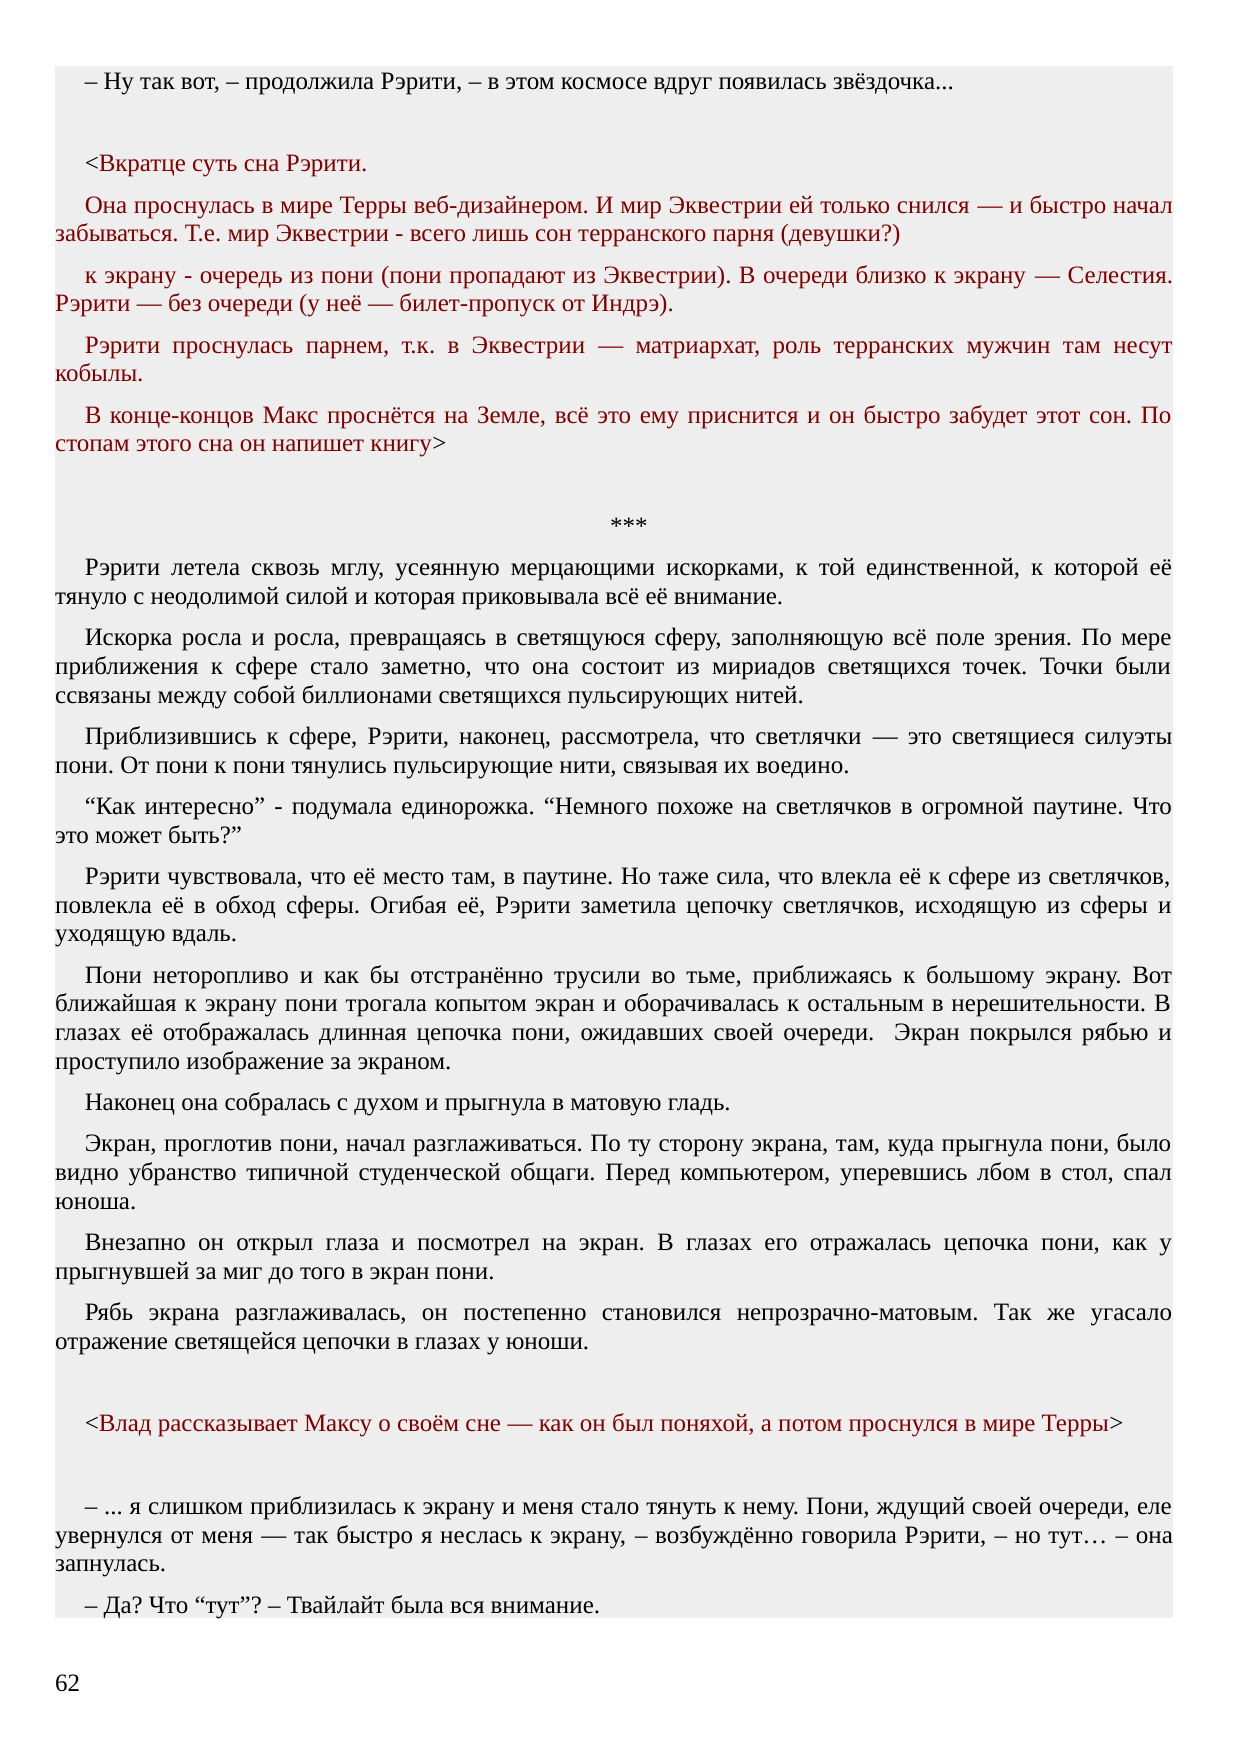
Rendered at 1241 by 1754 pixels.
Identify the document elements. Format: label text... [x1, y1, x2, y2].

text Рэрити чувствовала, что её место там, в паутине. Но таже сила, что влекла её к сфере из светлячков, повлекла её в обход сферы. Огибая её, Рэрити заметила цепочку светлячков, исходящую из сферы и уходящую вдаль. [55, 861, 1173, 947]
text – Да? Что “тут”? – Твайлайт была вся внимание. [55, 1590, 1173, 1618]
text Она проснулась в мире Терры веб-дизайнером. И мир Эквестрии ей только снился — и быстро начал забываться. Т.е. мир Эквестрии - всего лишь сон терранского парня (девушки?) [55, 190, 1173, 247]
text Рэрити проснулась парнем, т.к. в Эквестрии — матриархат, роль терранских мужчин там несут кобылы. [55, 330, 1173, 387]
text Приблизившись к сфере, Рэрити, наконец, рассмотрела, что светлячки — это светящиеся силуэты пони. От пони к пони тянулись пульсирующие нити, связывая их воедино. [55, 721, 1173, 778]
text Искорка росла и росла, превращаясь в светящуюся сферу, заполняющую всё поле зрения. По мере приближения к сфере стало заметно, что она состоит из мириадов светящихся точек. Точки были ссвязаны между собой биллионами светящихся пульсирующих нитей. [55, 622, 1173, 708]
text “Как интересно” - подумала единорожка. “Немного похоже на светлячков в огромной паутине. Что это может быть?” [55, 791, 1173, 848]
text <Влад рассказывает Максу о своём сне — как он был поняхой, а потом проснулся в мире Терры> [55, 1408, 1173, 1437]
text Внезапно он открыл глаза и посмотрел на экран. В глазах его отражалась цепочка пони, как у прыгнувшей за миг до того в экран пони. [55, 1227, 1173, 1285]
text <Вкратце суть сна Рэрити. [55, 148, 1173, 177]
text к экрану - очередь из пони (пони пропадают из Эквестрии). В очереди близко к экрану — Селестия. Рэрити — без очереди (у неё — билет-пропуск от Индрэ). [55, 260, 1173, 317]
text *** [55, 511, 1173, 540]
text В конце-концов Макс проснётся на Земле, всё это ему приснится и он быстро забудет этот сон. По стопам этого сна он напишет книгу> [55, 400, 1173, 457]
text Пони неторопливо и как бы отстранённо трусили во тьме, приближаясь к большому экрану. Вот ближайшая к экрану пони трогала копытом экран и оборачивалась к остальным в нерешительности. В глазах её отображалась длинная цепочка пони, ожидавших своей очереди. Экран покрылся рябью и проступило изображение за экраном. [55, 960, 1173, 1075]
text Наконец она собралась с духом и прыгнула в матовую гладь. [55, 1087, 1173, 1116]
text Рэрити летела сквозь мглу, усеянную мерцающими искорками, к той единственной, к которой её тянуло с неодолимой силой и которая приковывала всё её внимание. [55, 552, 1173, 610]
text – Ну так вот, – продолжила Рэрити, – в этом космосе вдруг появилась звёздочка... [55, 66, 1173, 95]
text Рябь экрана разглаживалась, он постепенно становился непрозрачно-матовым. Так же угасало отражение светящейся цепочки в глазах у юноши. [55, 1297, 1173, 1355]
text Экран, проглотив пони, начал разглаживаться. По ту сторону экрана, там, куда прыгнула пони, было видно убранство типичной студенческой общаги. Перед компьютером, уперевшись лбом в стол, спал юноша. [55, 1128, 1173, 1215]
text – ... я слишком приблизилась к экрану и меня стало тянуть к нему. Пони, ждущий своей очереди, еле увернулся от меня — так быстро я неслась к экрану, – возбуждённо говорила Рэрити, – но тут… – она запнулась. [55, 1491, 1173, 1577]
